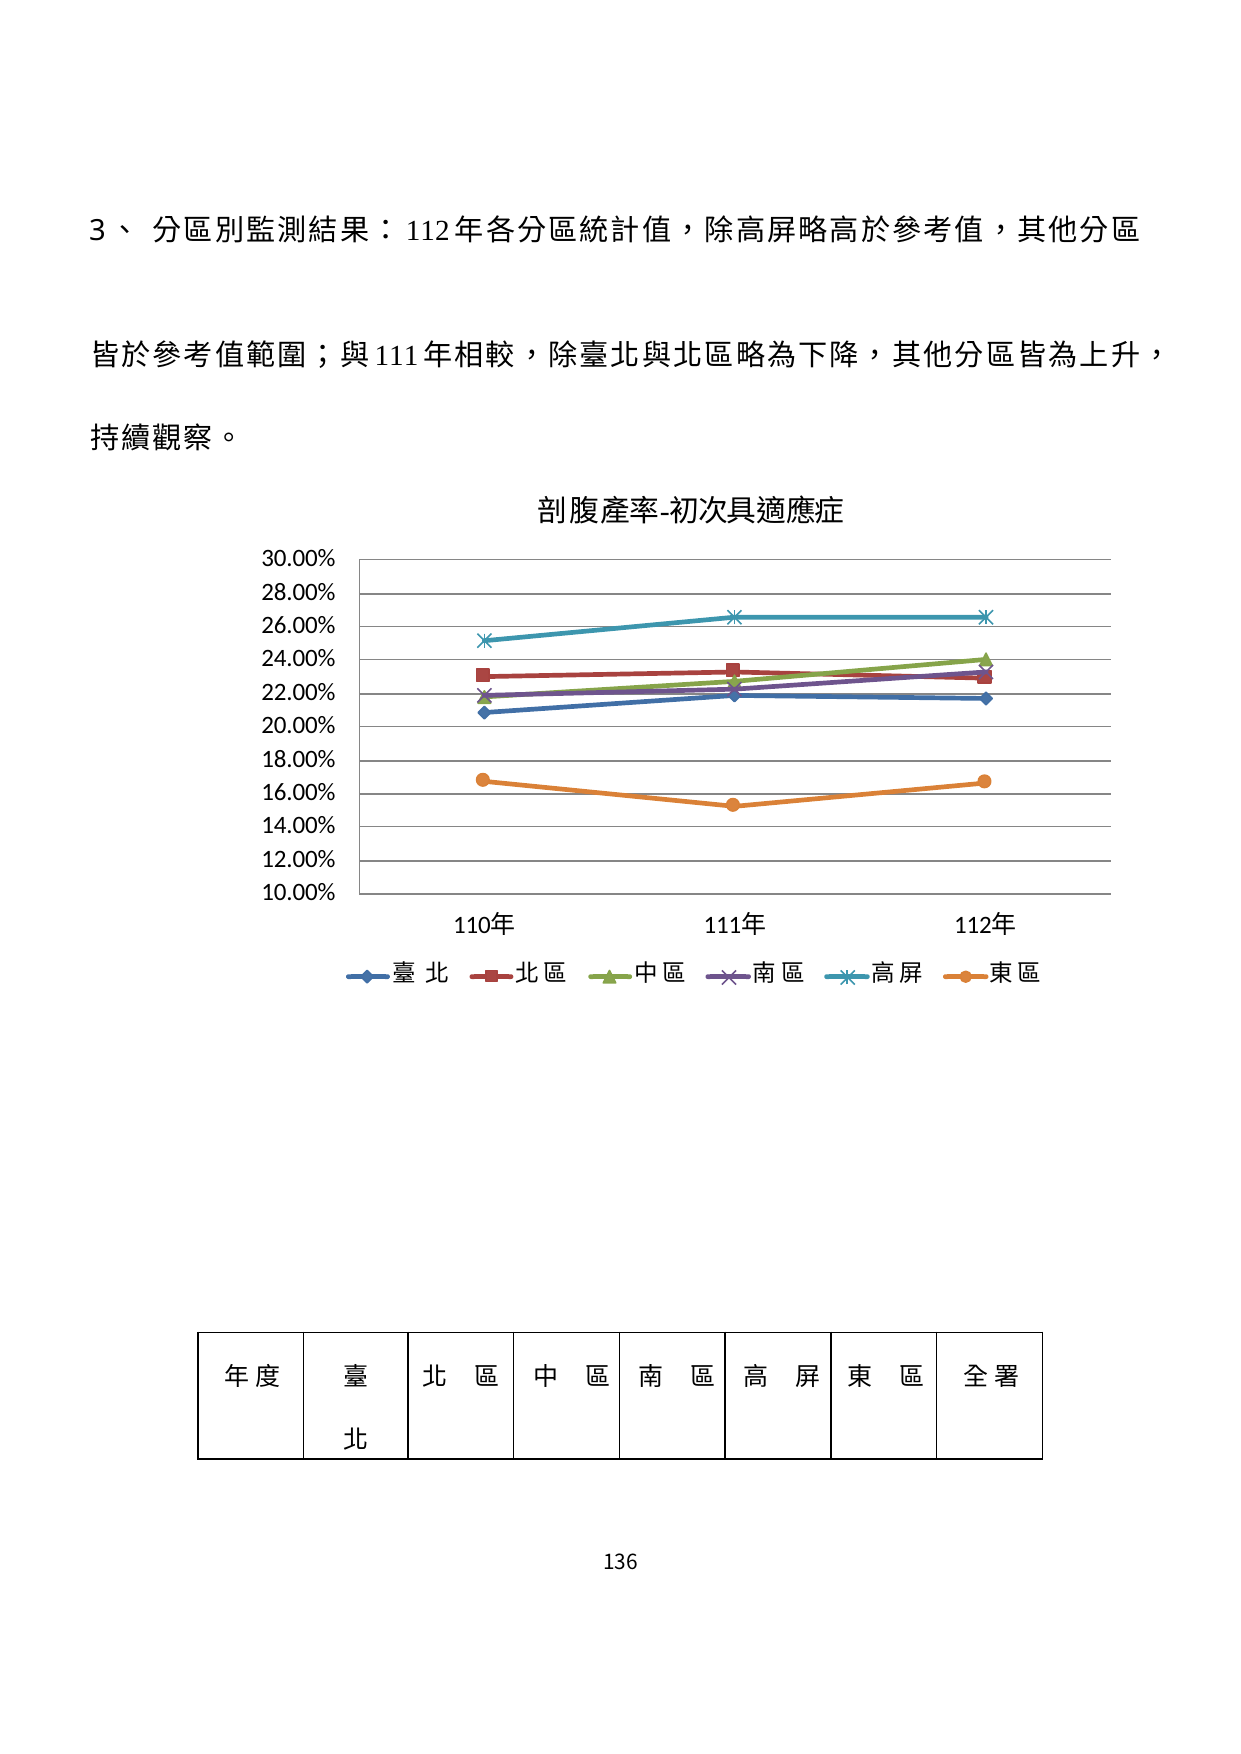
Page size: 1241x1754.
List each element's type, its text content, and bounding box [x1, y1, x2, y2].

table_header 南 區 [620, 1333, 724, 1458]
table_header 北 區 [409, 1333, 513, 1458]
list 分區別監測結果：112年各分區統計值，除高屏略高於參考值，其他分區皆於參考值範圍；與111年相較，除臺北與北區略為下降，其他分區皆為上升，持續觀察。 [89, 144, 1145, 457]
table_header 年度 [199, 1333, 303, 1458]
table_header 臺 北 [304, 1333, 407, 1458]
table_header 東 區 [832, 1333, 936, 1458]
table_header 全署 [937, 1333, 1042, 1458]
table_header 中 區 [514, 1333, 619, 1458]
table_header 高 屏 [726, 1333, 830, 1458]
